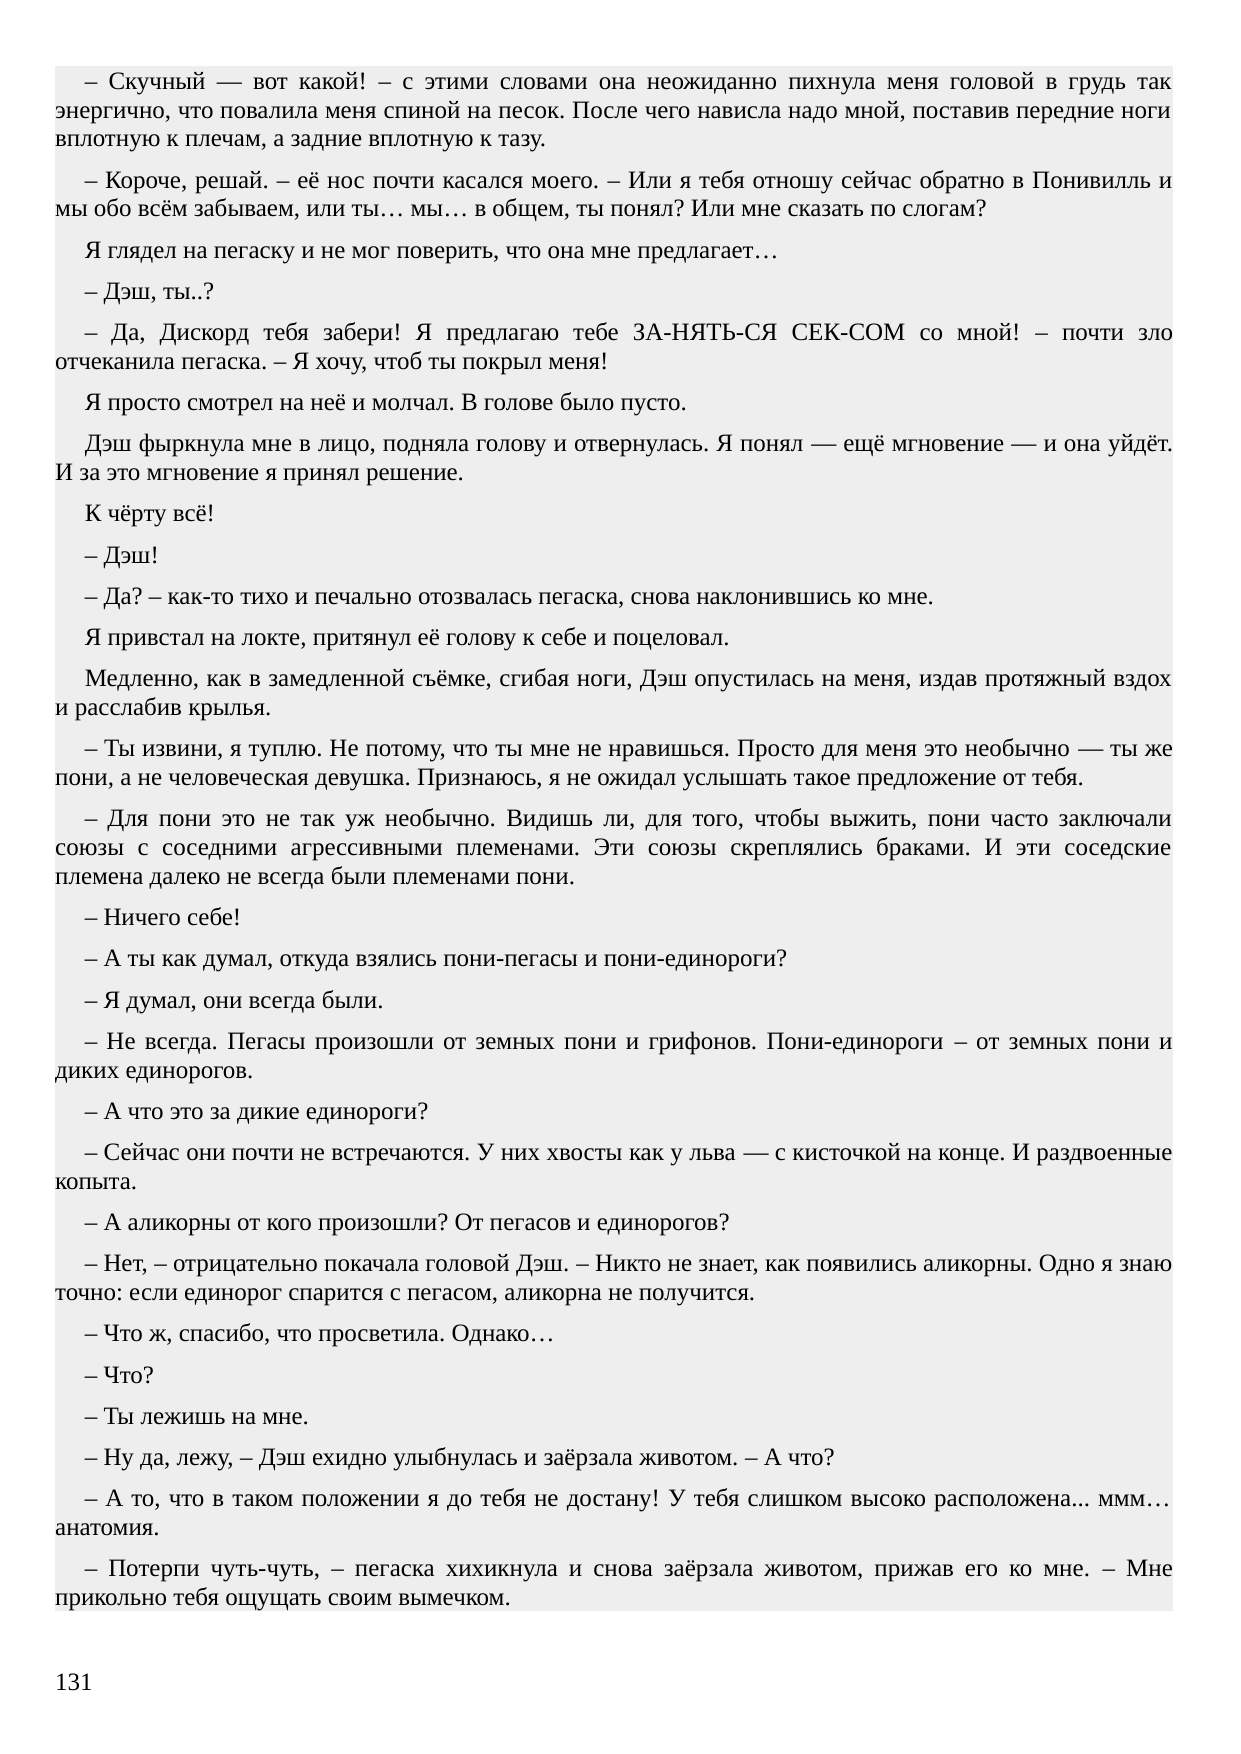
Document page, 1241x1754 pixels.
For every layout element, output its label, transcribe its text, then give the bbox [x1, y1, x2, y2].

text – Сейчас они почти не встречаются. У них хвосты как у льва — с кисточкой на конце. И раздвоенные копыта. [55, 1137, 1173, 1195]
text Я глядел на пегаску и не мог поверить, что она мне предлагает… [55, 235, 1173, 263]
text – Потерпи чуть-чуть, – пегаска хихикнула и снова заёрзала животом, прижав его ко мне. – Мне прикольно тебя ощущать своим вымечком. [55, 1553, 1173, 1611]
text – Да, Дискорд тебя забери! Я предлагаю тебе ЗА-НЯТЬ-СЯ СЕК-СОМ со мной! – почти зло отчеканила пегаска. – Я хочу, чтоб ты покрыл меня! [55, 317, 1173, 375]
text Дэш фыркнула мне в лицо, подняла голову и отвернулась. Я понял — ещё мгновение — и она уйдёт. И за это мгновение я принял решение. [55, 428, 1173, 486]
text – А ты как думал, откуда взялись пони-пегасы и пони-единороги? [55, 943, 1173, 972]
text – Что? [55, 1360, 1173, 1388]
text Я просто смотрел на неё и молчал. В голове было пусто. [55, 387, 1173, 416]
text – Скучный — вот какой! – с этими словами она неожиданно пихнула меня головой в грудь так энергично, что повалила меня спиной на песок. После чего нависла надо мной, поставив передние ноги вплотную к плечам, а задние вплотную к тазу. [55, 66, 1173, 152]
text – Дэш, ты..? [55, 276, 1173, 305]
text – А аликорны от кого произошли? От пегасов и единорогов? [55, 1207, 1173, 1236]
text – Не всегда. Пегасы произошли от земных пони и грифонов. Пони-единороги – от земных пони и диких единорогов. [55, 1026, 1173, 1083]
text – Дэш! [55, 540, 1173, 568]
text – Ничего себе! [55, 902, 1173, 931]
text К чёрту всё! [55, 498, 1173, 527]
text – Для пони это не так уж необычно. Видишь ли, для того, чтобы выжить, пони часто заключали союзы с соседними агрессивными племенами. Эти союзы скреплялись браками. И эти соседские племена далеко не всегда были племенами пони. [55, 803, 1173, 890]
text – Короче, решай. – её нос почти касался моего. – Или я тебя отношу сейчас обратно в Понивилль и мы обо всём забываем, или ты… мы… в общем, ты понял? Или мне сказать по слогам? [55, 165, 1173, 222]
text Медленно, как в замедленной съёмке, сгибая ноги, Дэш опустилась на меня, издав протяжный вздох и расслабив крылья. [55, 663, 1173, 721]
text – Нет, – отрицательно покачала головой Дэш. – Никто не знает, как появились аликорны. Одно я знаю точно: если единорог спарится с пегасом, аликорна не получится. [55, 1248, 1173, 1306]
text – Да? – как-то тихо и печально отозвалась пегаска, снова наклонившись ко мне. [55, 581, 1173, 610]
text – А то, что в таком положении я до тебя не достану! У тебя слишком высоко расположена... ммм… анатомия. [55, 1483, 1173, 1541]
text – Ты извини, я туплю. Не потому, что ты мне не нравишься. Просто для меня это необычно — ты же пони, а не человеческая девушка. Признаюсь, я не ожидал услышать такое предложение от тебя. [55, 733, 1173, 791]
text – Я думал, они всегда были. [55, 985, 1173, 1013]
text – Ну да, лежу, – Дэш ехидно улыбнулась и заёрзала животом. – А что? [55, 1442, 1173, 1471]
text – А что это за дикие единороги? [55, 1096, 1173, 1125]
text – Что ж, спасибо, что просветила. Однако… [55, 1318, 1173, 1347]
text Я привстал на локте, притянул её голову к себе и поцеловал. [55, 622, 1173, 651]
text – Ты лежишь на мне. [55, 1401, 1173, 1430]
